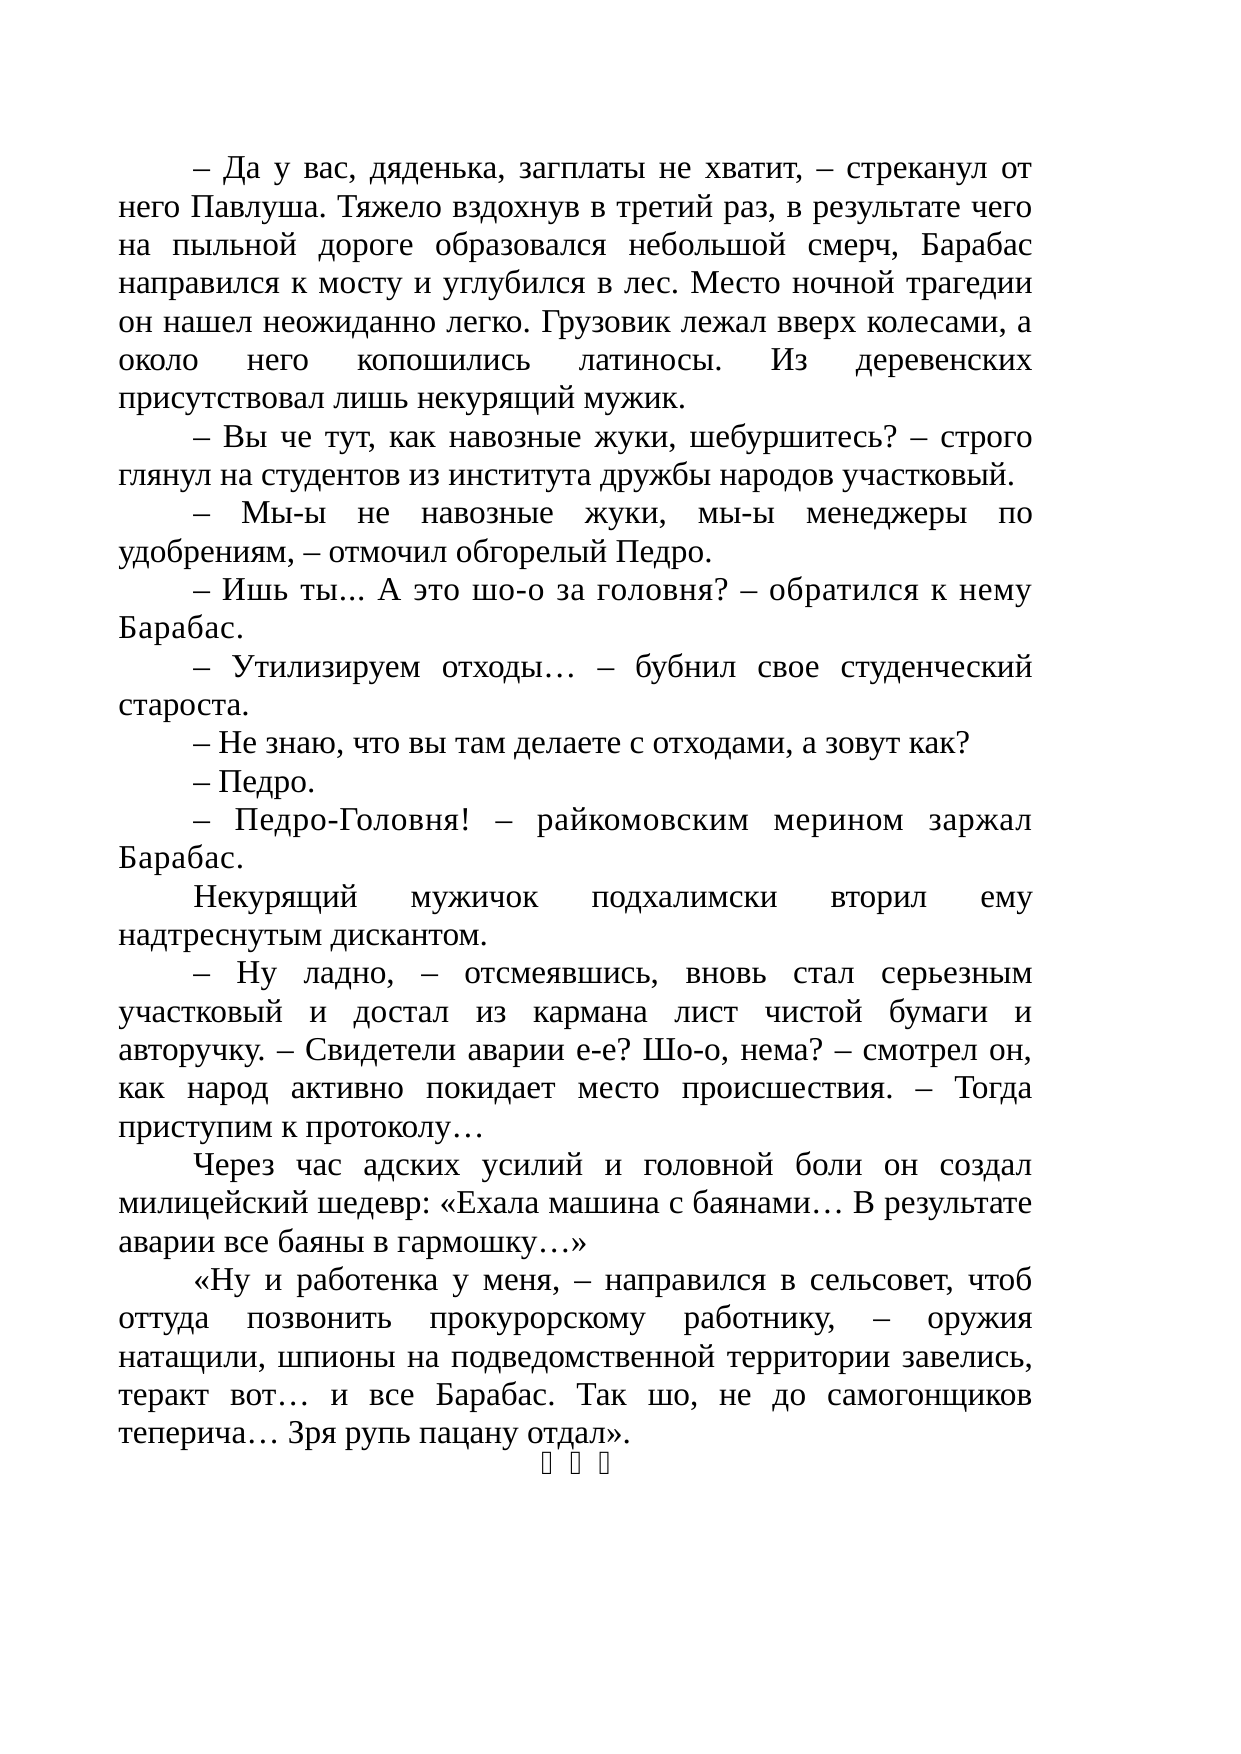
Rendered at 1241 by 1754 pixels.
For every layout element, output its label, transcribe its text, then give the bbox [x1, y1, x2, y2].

subtitle – Не знаю, что вы там делаете с отходами, а зовут как? [118, 723, 1033, 761]
subtitle – Мы-ы не навозные жуки, мы-ы менеджеры по удобрениям, – отмочил обгорелый Педро. [118, 493, 1033, 569]
text * * * [118, 1451, 1033, 1481]
subtitle – Ишь ты... А это шо-о за головня? – обратился к нему Барабас. [118, 569, 1033, 646]
subtitle – Вы че тут, как навозные жуки, шебуршитесь? – строго глянул на студентов из института дружбы народов участковый. [118, 416, 1033, 493]
subtitle «Ну и работенка у меня, – направился в сельсовет, чтоб оттуда позвонить прокурорскому работнику, – оружия натащили, шпионы на подведомственной территории завелись, теракт вот… и все Барабас. Так шо, не до самогонщиков теперича… Зря рупь пацану отдал». [118, 1259, 1033, 1451]
subtitle – Педро-Головня! – райкомовским мерином заржал Барабас. [118, 799, 1033, 876]
subtitle – Да у вас, дяденька, загплаты не хватит, – стреканул от него Павлуша. Тяжело вздохнув в третий раз, в результате чего на пыльной дороге образовался небольшой смерч, Барабас направился к мосту и углубился в лес. Место ночной трагедии он нашел неожиданно легко. Грузовик лежал вверх колесами, а около него копошились латиносы. Из деревенских присутствовал лишь некурящий мужик. [118, 148, 1033, 416]
subtitle – Ну ладно, – отсмеявшись, вновь стал серьезным участковый и достал из кармана лист чистой бумаги и авторучку. – Свидетели аварии е-е? Шо-о, нема? – смотрел он, как народ активно покидает место происшествия. – Тогда приступим к протоколу… [118, 953, 1033, 1144]
subtitle Некурящий мужичок подхалимски вторил ему надтреснутым дискантом. [118, 876, 1033, 953]
subtitle Через час адских усилий и головной боли он создал милицейский шедевр: «Ехала машина с баянами… В результате аварии все баяны в гармошку…» [118, 1144, 1033, 1259]
subtitle – Утилизируем отходы… – бубнил свое студенческий староста. [118, 646, 1033, 723]
subtitle – Педро. [118, 761, 1033, 799]
